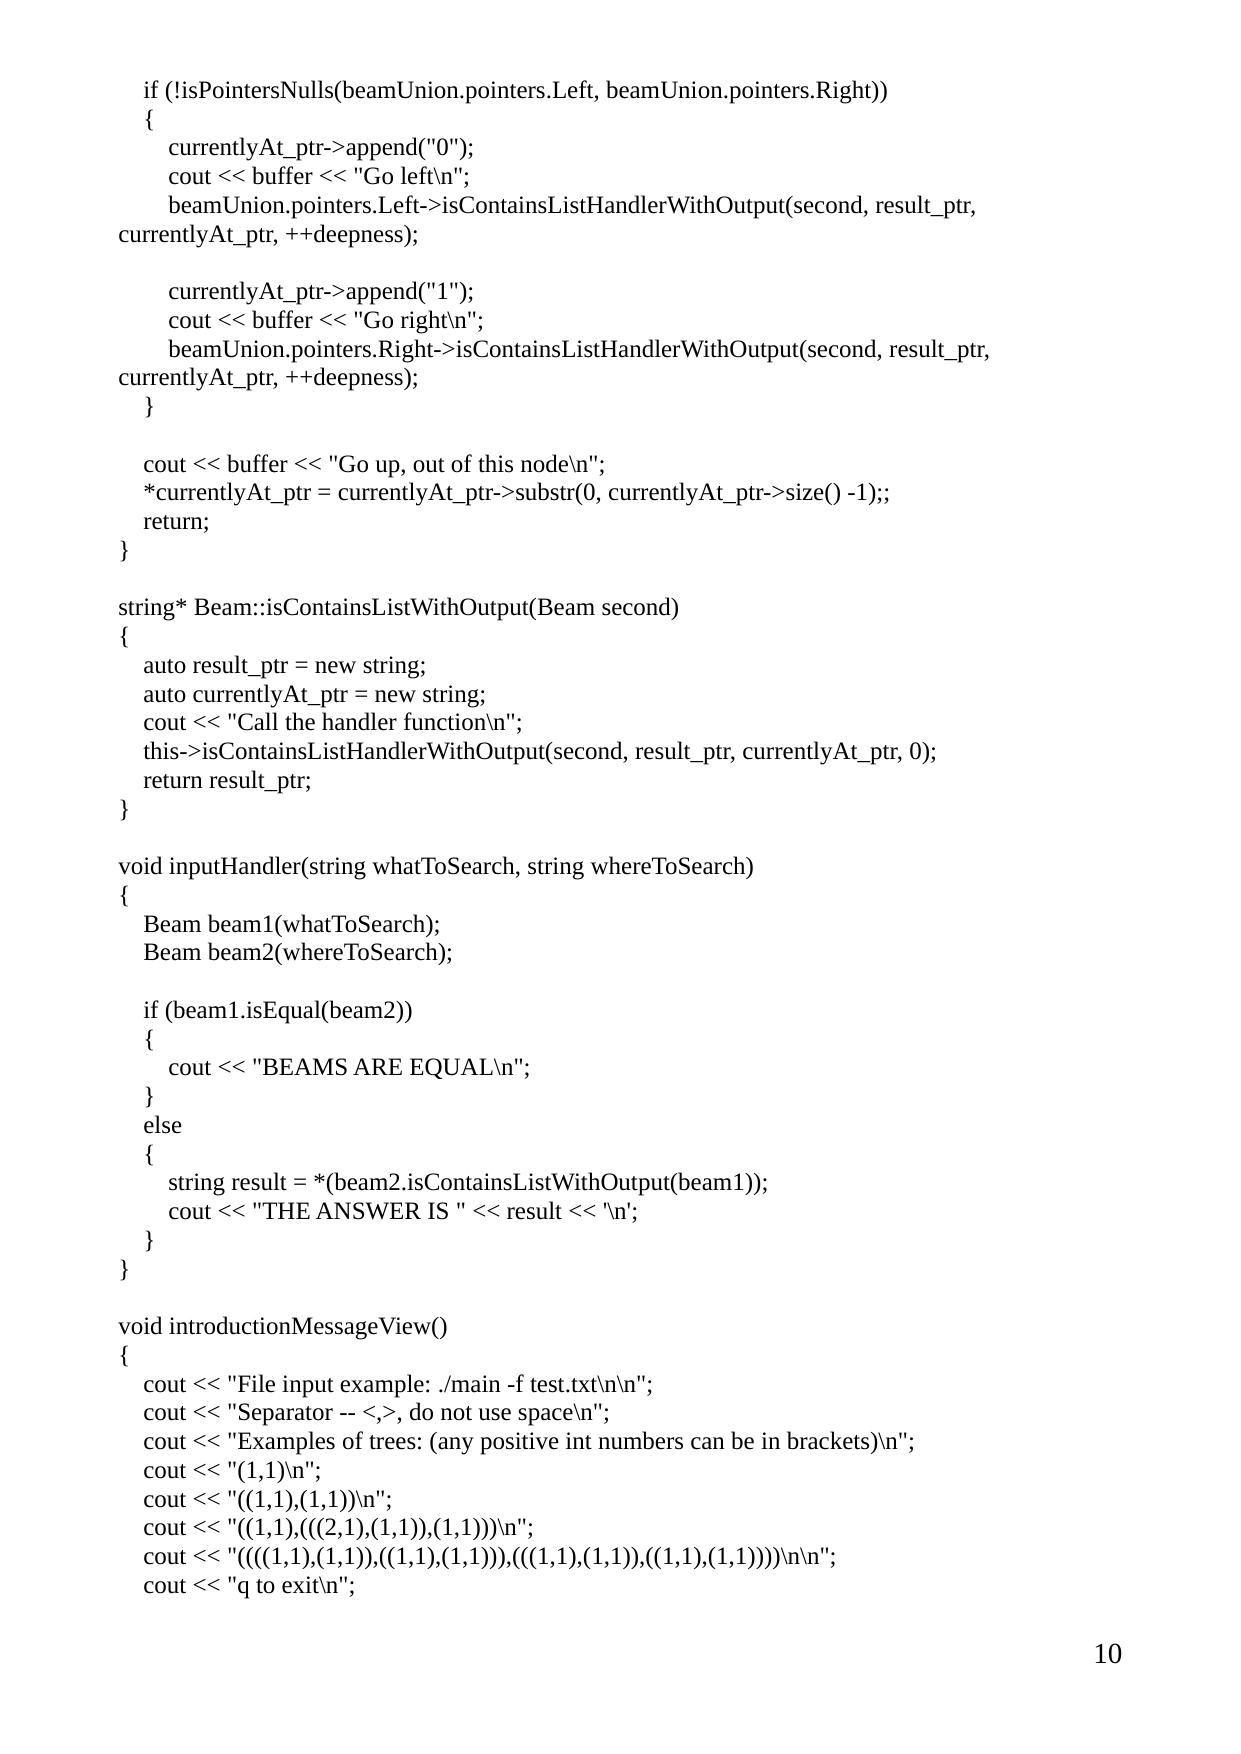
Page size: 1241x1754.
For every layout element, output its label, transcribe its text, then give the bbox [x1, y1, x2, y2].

text cout << "((1,1),(1,1))\n"; [118, 1484, 1122, 1512]
text cout << "File input example: ./main -f test.txt\n\n"; [118, 1369, 1122, 1397]
text string result = *(beam2.isContainsListWithOutput(beam1)); [118, 1167, 1122, 1196]
text beamUnion.pointers.Left->isContainsListHandlerWithOutput(second, result_ptr, currentlyAt_ptr, ++deepness); [118, 190, 1122, 247]
text *currentlyAt_ptr = currentlyAt_ptr->substr(0, currentlyAt_ptr->size() -1);; [118, 477, 1122, 506]
text { [118, 1340, 1122, 1369]
text auto result_ptr = new string; [118, 650, 1122, 679]
text return result_ptr; [118, 765, 1122, 794]
text cout << "Separator -- <,>, do not use space\n"; [118, 1397, 1122, 1426]
text Beam beam1(whatToSearch); [118, 909, 1122, 937]
text } [118, 391, 1122, 420]
text cout << "((((1,1),(1,1)),((1,1),(1,1))),(((1,1),(1,1)),((1,1),(1,1))))\n\n"; [118, 1541, 1122, 1570]
text currentlyAt_ptr->append("0"); [118, 132, 1122, 161]
text Beam beam2(whereToSearch); [118, 937, 1122, 966]
text } [118, 794, 1122, 822]
text cout << "Call the handler function\n"; [118, 707, 1122, 736]
text void introductionMessageView() [118, 1311, 1122, 1340]
text cout << buffer << "Go right\n"; [118, 305, 1122, 334]
text { [118, 1024, 1122, 1052]
text cout << buffer << "Go left\n"; [118, 161, 1122, 190]
text } [118, 1254, 1122, 1282]
text beamUnion.pointers.Right->isContainsListHandlerWithOutput(second, result_ptr, currentlyAt_ptr, ++deepness); [118, 334, 1122, 391]
text currentlyAt_ptr->append("1"); [118, 276, 1122, 305]
text return; [118, 506, 1122, 535]
text { [118, 1139, 1122, 1167]
text cout << "Examples of trees: (any positive int numbers can be in brackets)\n"; [118, 1426, 1122, 1455]
text cout << "q to exit\n"; [118, 1570, 1122, 1599]
text } [118, 535, 1122, 564]
text if (!isPointersNulls(beamUnion.pointers.Left, beamUnion.pointers.Right)) [118, 75, 1122, 104]
text string* Beam::isContainsListWithOutput(Beam second) [118, 592, 1122, 621]
text void inputHandler(string whatToSearch, string whereToSearch) [118, 851, 1122, 880]
text { [118, 104, 1122, 132]
text if (beam1.isEqual(beam2)) [118, 995, 1122, 1024]
text } [118, 1081, 1122, 1110]
text cout << "(1,1)\n"; [118, 1455, 1122, 1484]
text } [118, 1225, 1122, 1254]
text cout << buffer << "Go up, out of this node\n"; [118, 449, 1122, 477]
text cout << "((1,1),(((2,1),(1,1)),(1,1)))\n"; [118, 1512, 1122, 1541]
text { [118, 880, 1122, 909]
text auto currentlyAt_ptr = new string; [118, 679, 1122, 707]
text this->isContainsListHandlerWithOutput(second, result_ptr, currentlyAt_ptr, 0); [118, 736, 1122, 765]
text { [118, 621, 1122, 650]
text cout << "THE ANSWER IS " << result << '\n'; [118, 1196, 1122, 1225]
text else [118, 1110, 1122, 1139]
text cout << "BEAMS ARE EQUAL\n"; [118, 1052, 1122, 1081]
